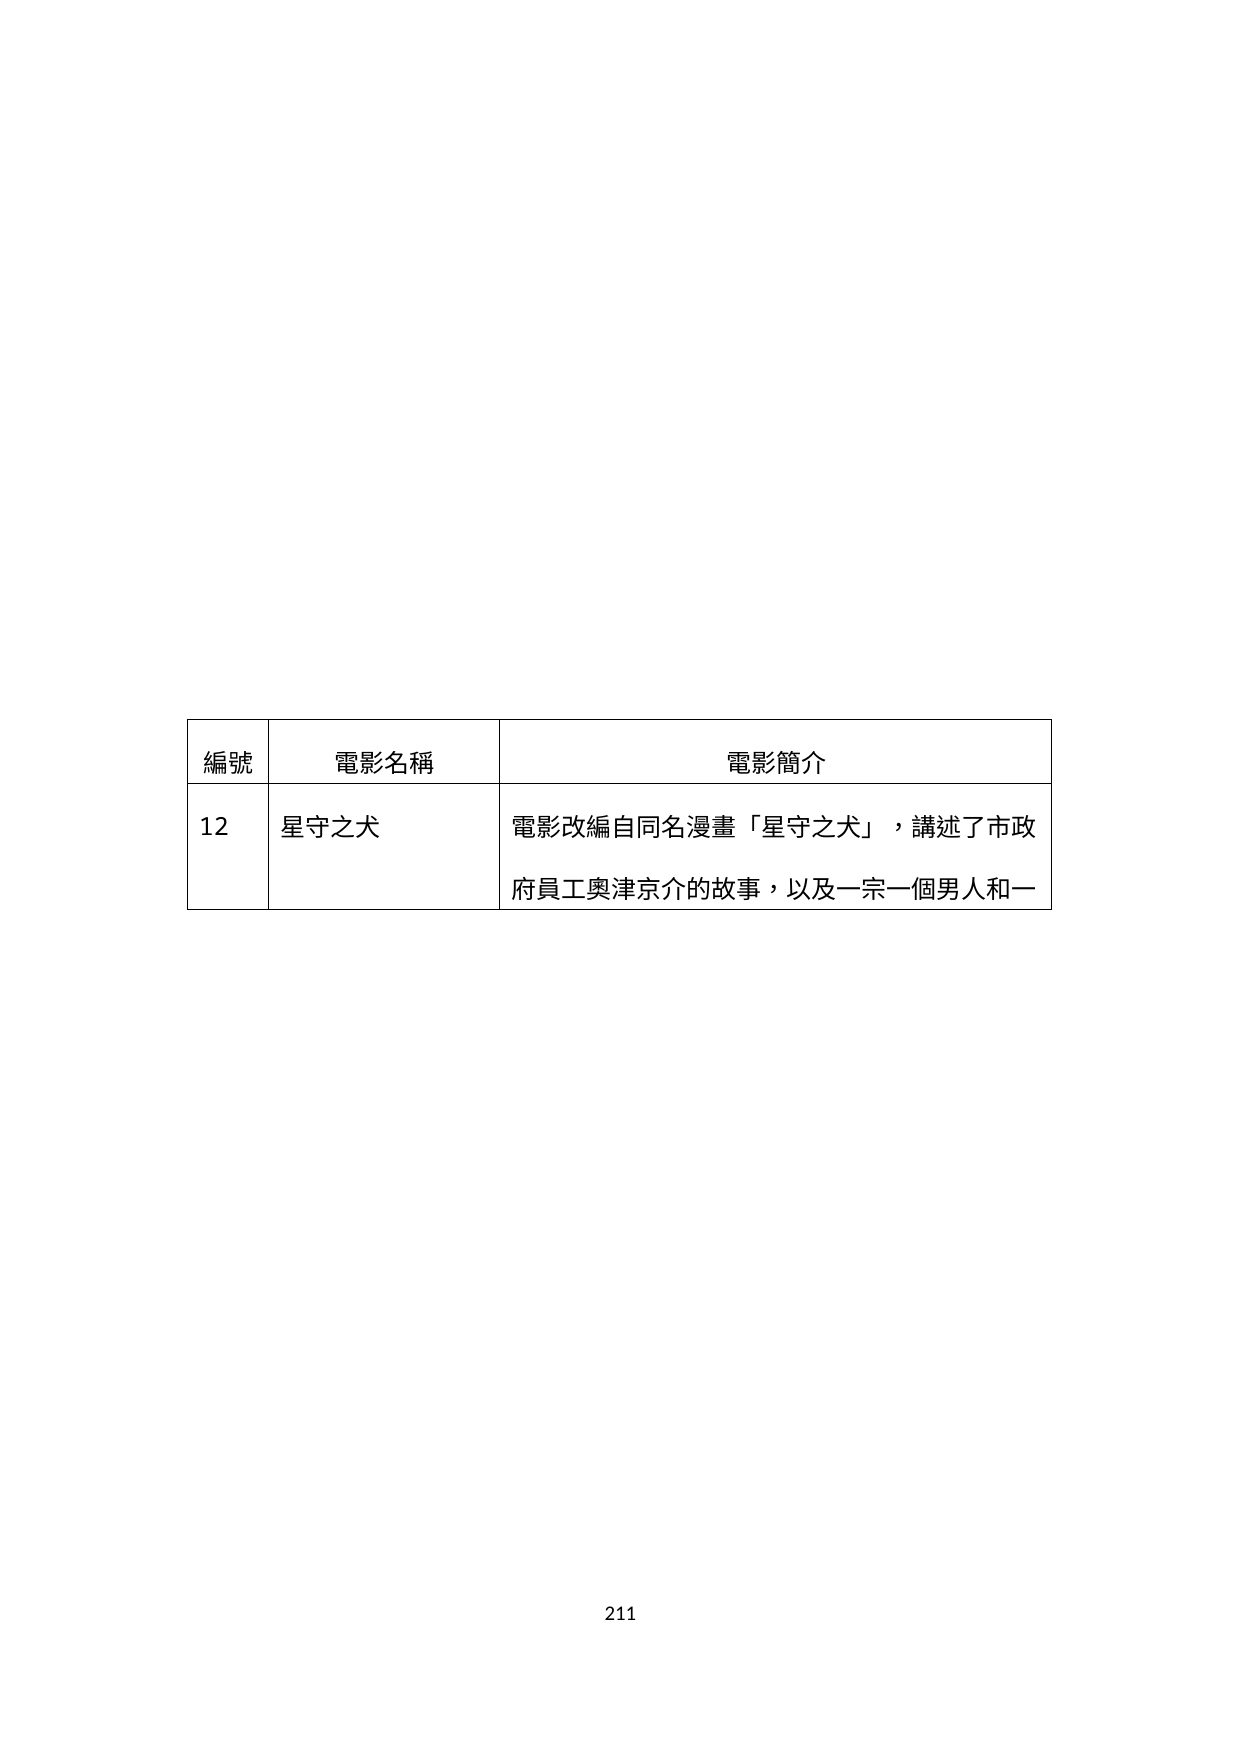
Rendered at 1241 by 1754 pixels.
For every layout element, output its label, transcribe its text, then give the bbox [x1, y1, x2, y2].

table_cell 電影改編自同名漫畫「星守之犬」，講述了市政府員工奧津京介的故事，以及一宗一個男人和一 [500, 784, 1051, 909]
table_header 電影名稱 [269, 720, 499, 783]
table_header 編號 [188, 720, 268, 783]
table_cell 12 [188, 784, 268, 909]
table_cell 星守之犬 [269, 784, 499, 909]
table_header 電影簡介 [500, 720, 1051, 783]
